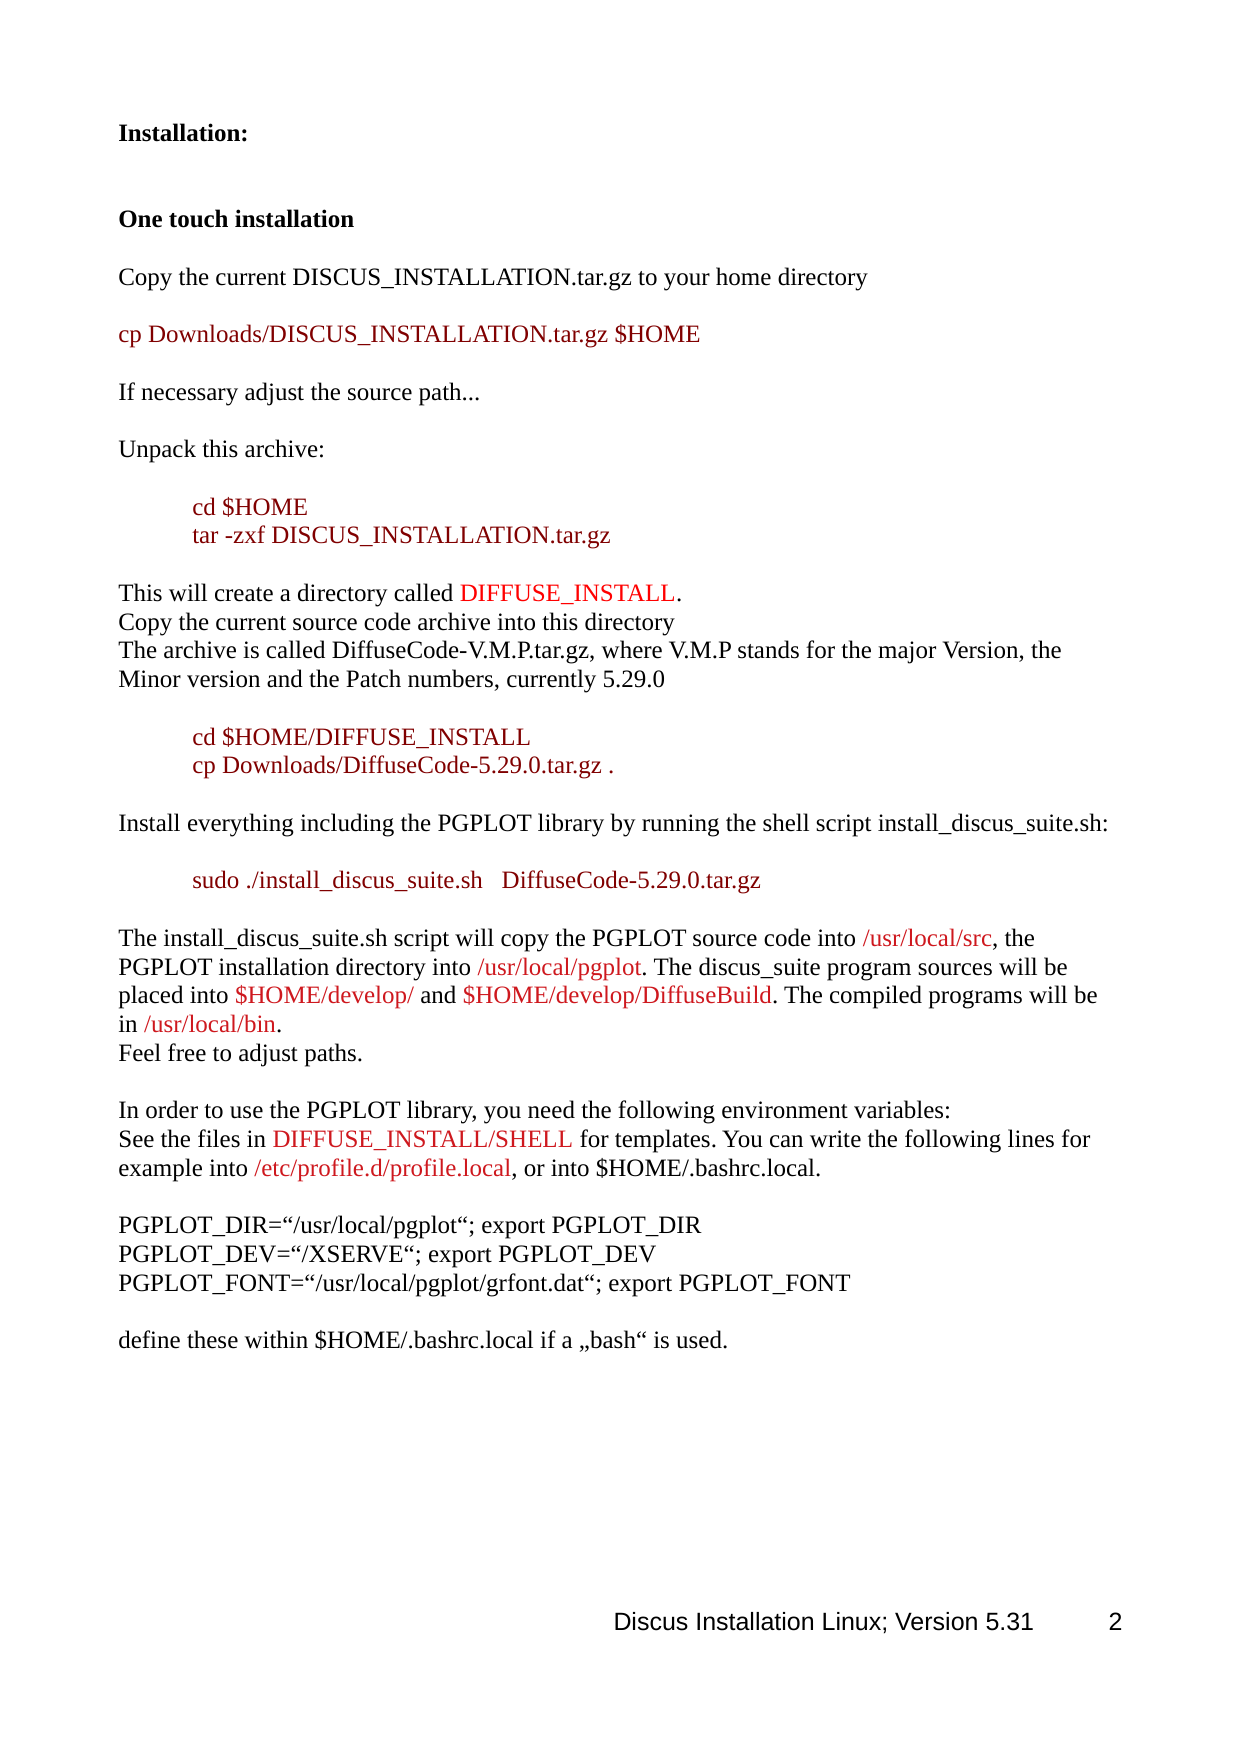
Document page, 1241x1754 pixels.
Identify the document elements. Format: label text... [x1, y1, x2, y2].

text cp Downloads/DiffuseCode-5.29.0.tar.gz . [118, 751, 1122, 779]
text tar -zxf DISCUS_INSTALLATION.tar.gz [118, 521, 1122, 549]
text define these within $HOME/.bashrc.local if a „bash“ is used. [118, 1326, 1122, 1354]
text Installation: [118, 118, 1122, 147]
text cd $HOME [118, 492, 1122, 521]
text PGPLOT_DIR=“/usr/local/pgplot“; export PGPLOT_DIR [118, 1211, 1122, 1239]
text cp Downloads/DISCUS_INSTALLATION.tar.gz $HOME [118, 319, 1122, 348]
text If necessary adjust the source path... [118, 377, 1122, 406]
text Copy the current source code archive into this directory [118, 607, 1122, 636]
text PGPLOT_FONT=“/usr/local/pgplot/grfont.dat“; export PGPLOT_FONT [118, 1268, 1122, 1297]
text Unpack this archive: [118, 434, 1122, 463]
text PGPLOT_DEV=“/XSERVE“; export PGPLOT_DEV [118, 1239, 1122, 1268]
text Copy the current DISCUS_INSTALLATION.tar.gz to your home directory [118, 262, 1122, 291]
text One touch installation [118, 204, 1122, 233]
text The install_discus_suite.sh script will copy the PGPLOT source code into /usr/local/src, the PGPLOT installation directory into /usr/local/pgplot. The discus_suite program sources will be placed into $HOME/develop/ and $HOME/develop/DiffuseBuild. The compiled programs will be in /usr/local/bin. [118, 923, 1122, 1038]
text The archive is called DiffuseCode-V.M.P.tar.gz, where V.M.P stands for the major Version, the Minor version and the Patch numbers, currently 5.29.0 [118, 636, 1122, 693]
text In order to use the PGPLOT library, you need the following environment variables: [118, 1096, 1122, 1124]
text sudo ./install_discus_suite.sh DiffuseCode-5.29.0.tar.gz [118, 866, 1122, 894]
text Install everything including the PGPLOT library by running the shell script install_discus_suite.sh: [118, 808, 1122, 837]
text This will create a directory called DIFFUSE_INSTALL. [118, 578, 1122, 607]
text cd $HOME/DIFFUSE_INSTALL [118, 722, 1122, 751]
text See the files in DIFFUSE_INSTALL/SHELL for templates. You can write the following lines for example into /etc/profile.d/profile.local, or into $HOME/.bashrc.local. [118, 1124, 1122, 1182]
text Feel free to adjust paths. [118, 1038, 1122, 1067]
